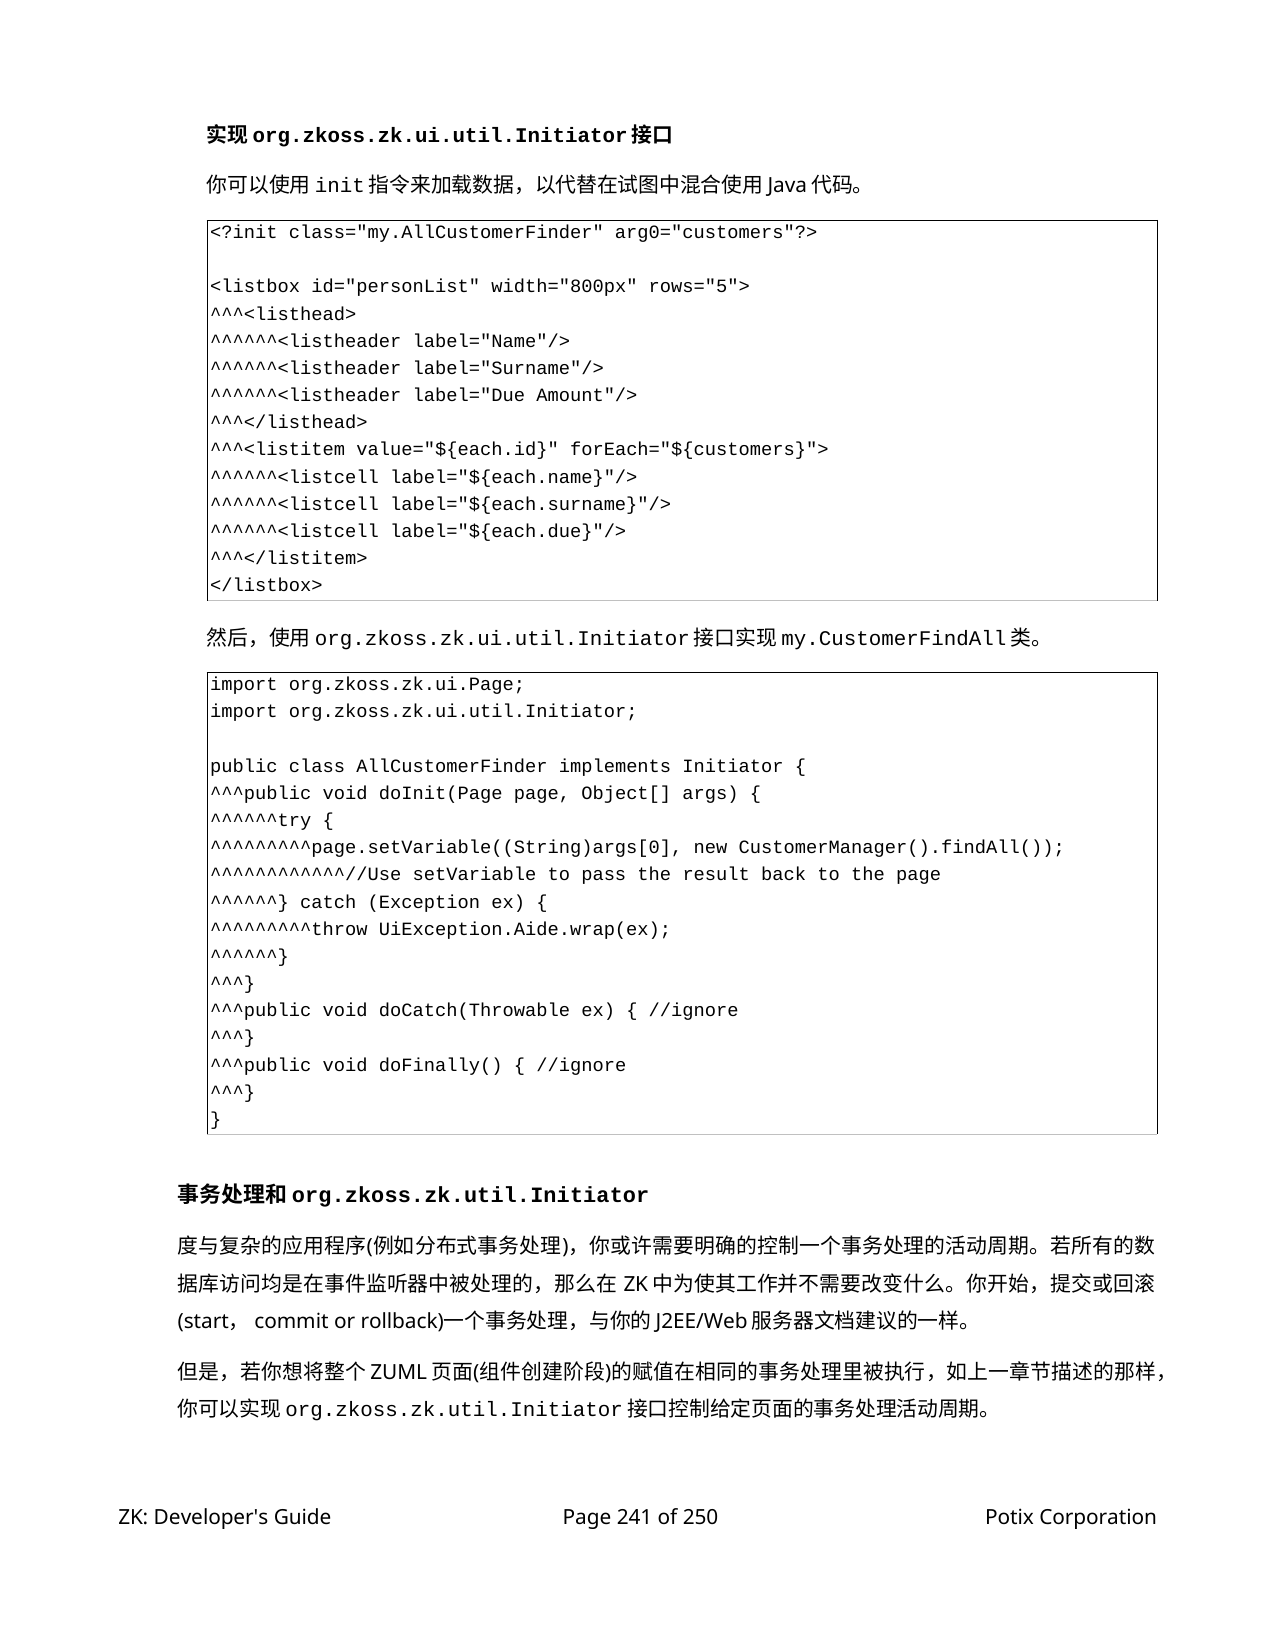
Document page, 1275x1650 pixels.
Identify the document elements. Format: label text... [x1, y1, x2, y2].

text 度与复杂的应用程序(例如分布式事务处理)，你或许需要明确的控制一个事务处理的活动周期。若所有的数据库访问均是在事件监听器中被处理的，那么在ZK中为使其工作并不需要改变什么。你开始，提交或回滚(start， commit or rollback)一个事务处理，与你的J2EE/Web服务器文档建议的一样。 [177, 1229, 1157, 1334]
text ^^^public void doInit(Page page, Object[] args) { [208, 781, 1157, 805]
text ^^^</listhead> [208, 410, 1157, 434]
text ^^^} [208, 971, 1157, 995]
text ^^^public void doFinally() { //ignore [208, 1053, 1157, 1077]
text </listbox> [208, 573, 1157, 600]
text ^^^^^^<listheader label="Surname"/> [208, 356, 1157, 380]
text ^^^<listitem value="${each.id}" forEach="${customers}"> [208, 437, 1157, 462]
text ^^^<listhead> [208, 301, 1157, 326]
text ^^^</listitem> [208, 546, 1157, 570]
text 你可以使用init指令来加载数据，以代替在试图中混合使用Java代码。 [207, 169, 1157, 199]
text import org.zkoss.zk.ui.Page; [208, 673, 1157, 696]
text public class AllCustomerFinder implements Initiator { [208, 753, 1157, 778]
text ^^^^^^<listheader label="Name"/> [208, 328, 1157, 353]
text import org.zkoss.zk.ui.util.Initiator; [208, 699, 1157, 723]
text ^^^^^^<listcell label="${each.name}"/> [208, 464, 1157, 489]
text } [208, 1107, 1157, 1134]
text ^^^^^^^^^throw UiException.Aide.wrap(ex); [208, 917, 1157, 941]
text ^^^^^^} catch (Exception ex) { [208, 889, 1157, 914]
text <listbox id="personList" width="800px" rows="5"> [208, 274, 1157, 298]
text <?init class="my.AllCustomerFinder" arg0="customers"?> [208, 221, 1157, 244]
text ^^^^^^<listcell label="${each.surname}"/> [208, 492, 1157, 516]
text 但是，若你想将整个ZUML页面(组件创建阶段)的赋值在相同的事务处理里被执行，如上一章节描述的那样，你可以实现org.zkoss.zk.util.Initiator接口控制给定页面的事务处理活动周期。 [177, 1355, 1157, 1423]
subtitle 事务处理和org.zkoss.zk.util.Initiator [177, 1177, 1157, 1209]
subtitle 实现org.zkoss.zk.ui.util.Initiator接口 [207, 118, 1157, 148]
text ^^^^^^} [208, 944, 1157, 968]
text ^^^public void doCatch(Throwable ex) { //ignore [208, 998, 1157, 1022]
text ^^^} [208, 1025, 1157, 1050]
text ^^^^^^<listcell label="${each.due}"/> [208, 519, 1157, 543]
text ^^^^^^try { [208, 808, 1157, 832]
text ^^^^^^^^^^^^//Use setVariable to pass the result back to the page [208, 862, 1157, 887]
text ^^^^^^^^^page.setVariable((String)args[0], new CustomerManager().findAll()); [208, 835, 1157, 859]
text ^^^} [208, 1080, 1157, 1104]
text ^^^^^^<listheader label="Due Amount"/> [208, 383, 1157, 407]
text 然后，使用org.zkoss.zk.ui.util.Initiator接口实现my.CustomerFindAll类。 [207, 621, 1157, 651]
